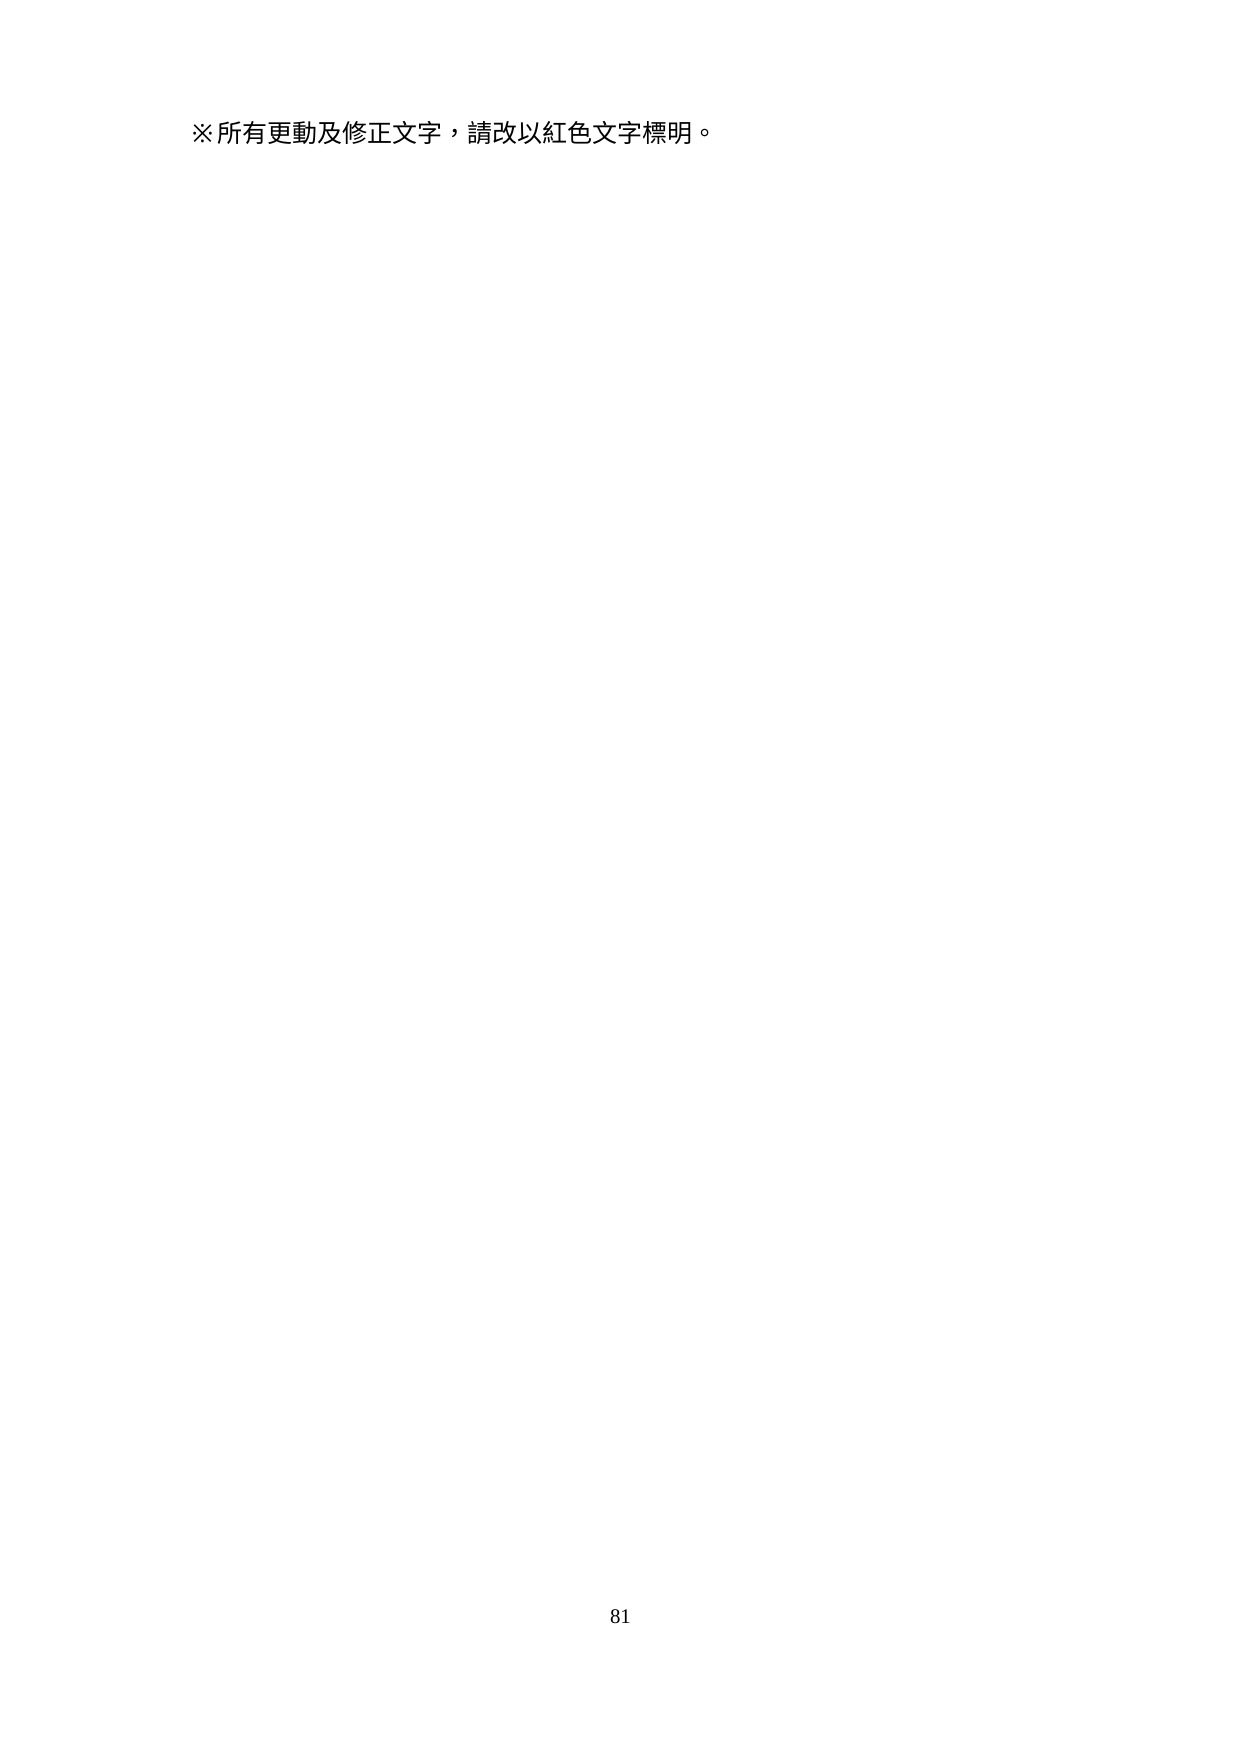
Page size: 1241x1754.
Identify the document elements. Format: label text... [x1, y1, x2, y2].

text ※所有更動及修正文字，請改以紅色文字標明。 [187, 89, 1088, 152]
